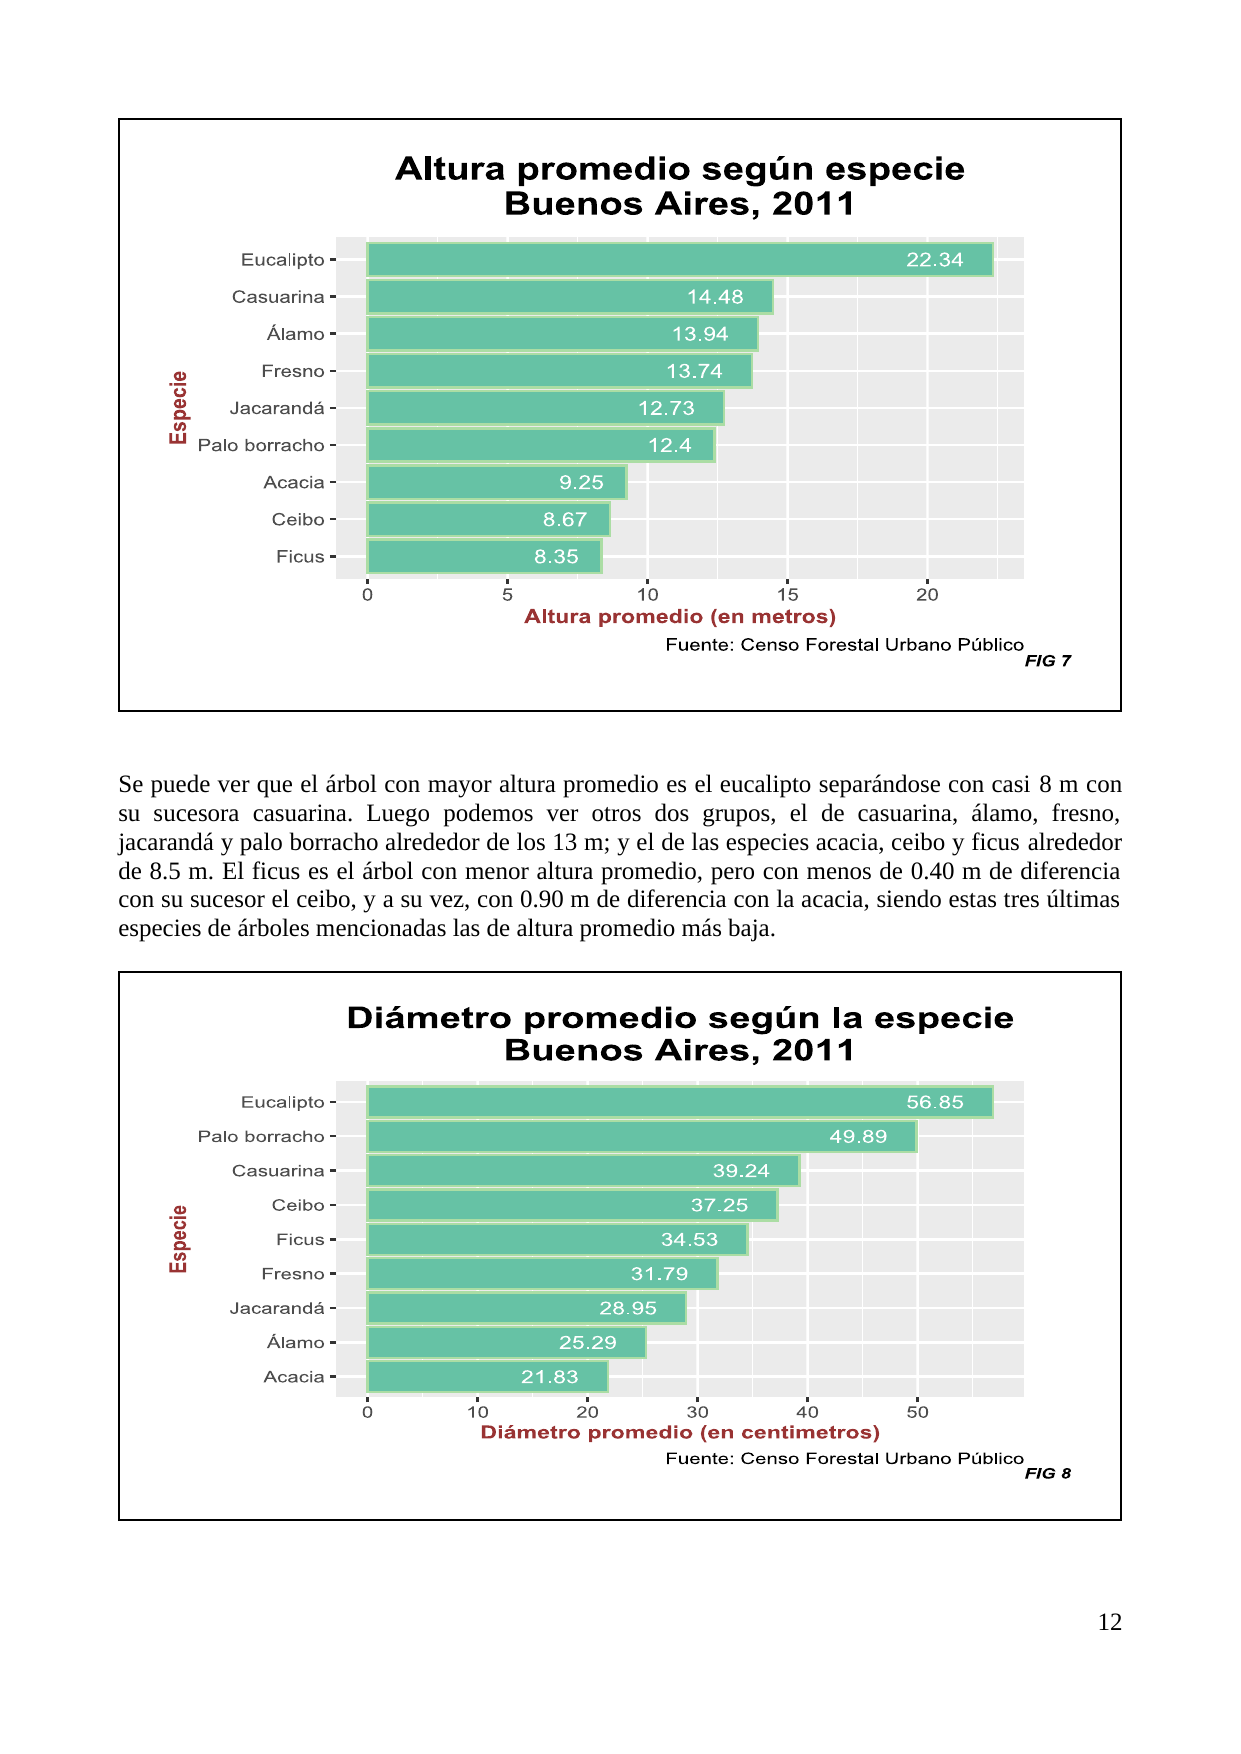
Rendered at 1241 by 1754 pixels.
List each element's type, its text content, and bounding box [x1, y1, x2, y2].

text Se puede ver que el árbol con mayor altura promedio es el eucalipto separándose con casi 8 m con su sucesora casuarina. Luego podemos ver otros dos grupos, el de casuarina, álamo, fresno, jacarandá y palo borracho alrededor de los 13 m; y el de las especies acacia, ceibo y ficus alrededor de 8.5 m. El ficus es el árbol con menor altura promedio, pero con menos de 0.40 m de diferencia con su sucesor el ceibo, y a su vez, con 0.90 m de diferencia con la acacia, siendo estas tres últimas especies de árboles mencionadas las de altura promedio más baja. [118, 769, 1122, 942]
